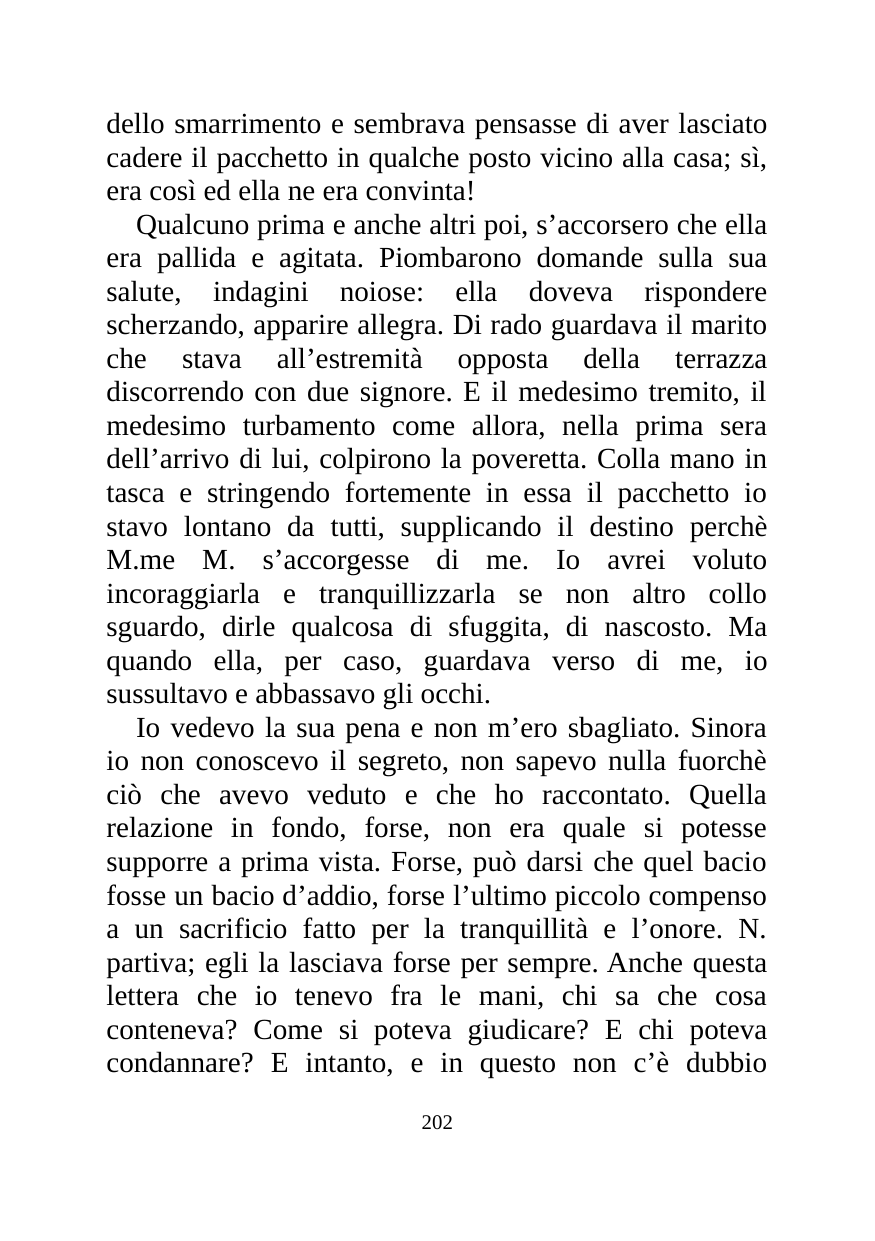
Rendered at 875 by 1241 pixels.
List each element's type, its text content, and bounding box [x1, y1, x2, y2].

text dello smarrimento e sembrava pensasse di aver lasciato cadere il pacchetto in qualche posto vicino alla casa; sì, era così ed ella ne era convinta! [106, 106, 768, 207]
text Io vedevo la sua pena e non m’ero sbagliato. Sinora io non conoscevo il segreto, non sapevo nulla fuorchè ciò che avevo veduto e che ho raccontato. Quella relazione in fondo, forse, non era quale si potesse supporre a prima vista. Forse, può darsi che quel bacio fosse un bacio d’addio, forse l’ultimo piccolo compenso a un sacrificio fatto per la tranquillità e l’onore. N. partiva; egli la lasciava forse per sempre. Anche questa lettera che io tenevo fra le mani, chi sa che cosa conteneva? Come si poteva giudicare? E chi poteva condannare? E intanto, e in questo non c’è dubbio [106, 710, 768, 1079]
text Qualcuno prima e anche altri poi, s’accorsero che ella era pallida e agitata. Piombarono domande sulla sua salute, indagini noiose: ella doveva rispondere scherzando, apparire allegra. Di rado guardava il marito che stava all’estremità opposta della terrazza discorrendo con due signore. E il medesimo tremito, il medesimo turbamento come allora, nella prima sera dell’arrivo di lui, colpirono la poveretta. Colla mano in tasca e stringendo fortemente in essa il pacchetto io stavo lontano da tutti, supplicando il destino perchè M.me M. s’accorgesse di me. Io avrei voluto incoraggiarla e tranquillizzarla se non altro collo sguardo, dirle qualcosa di sfuggita, di nascosto. Ma quando ella, per caso, guardava verso di me, io sussultavo e abbassavo gli occhi. [106, 207, 768, 710]
